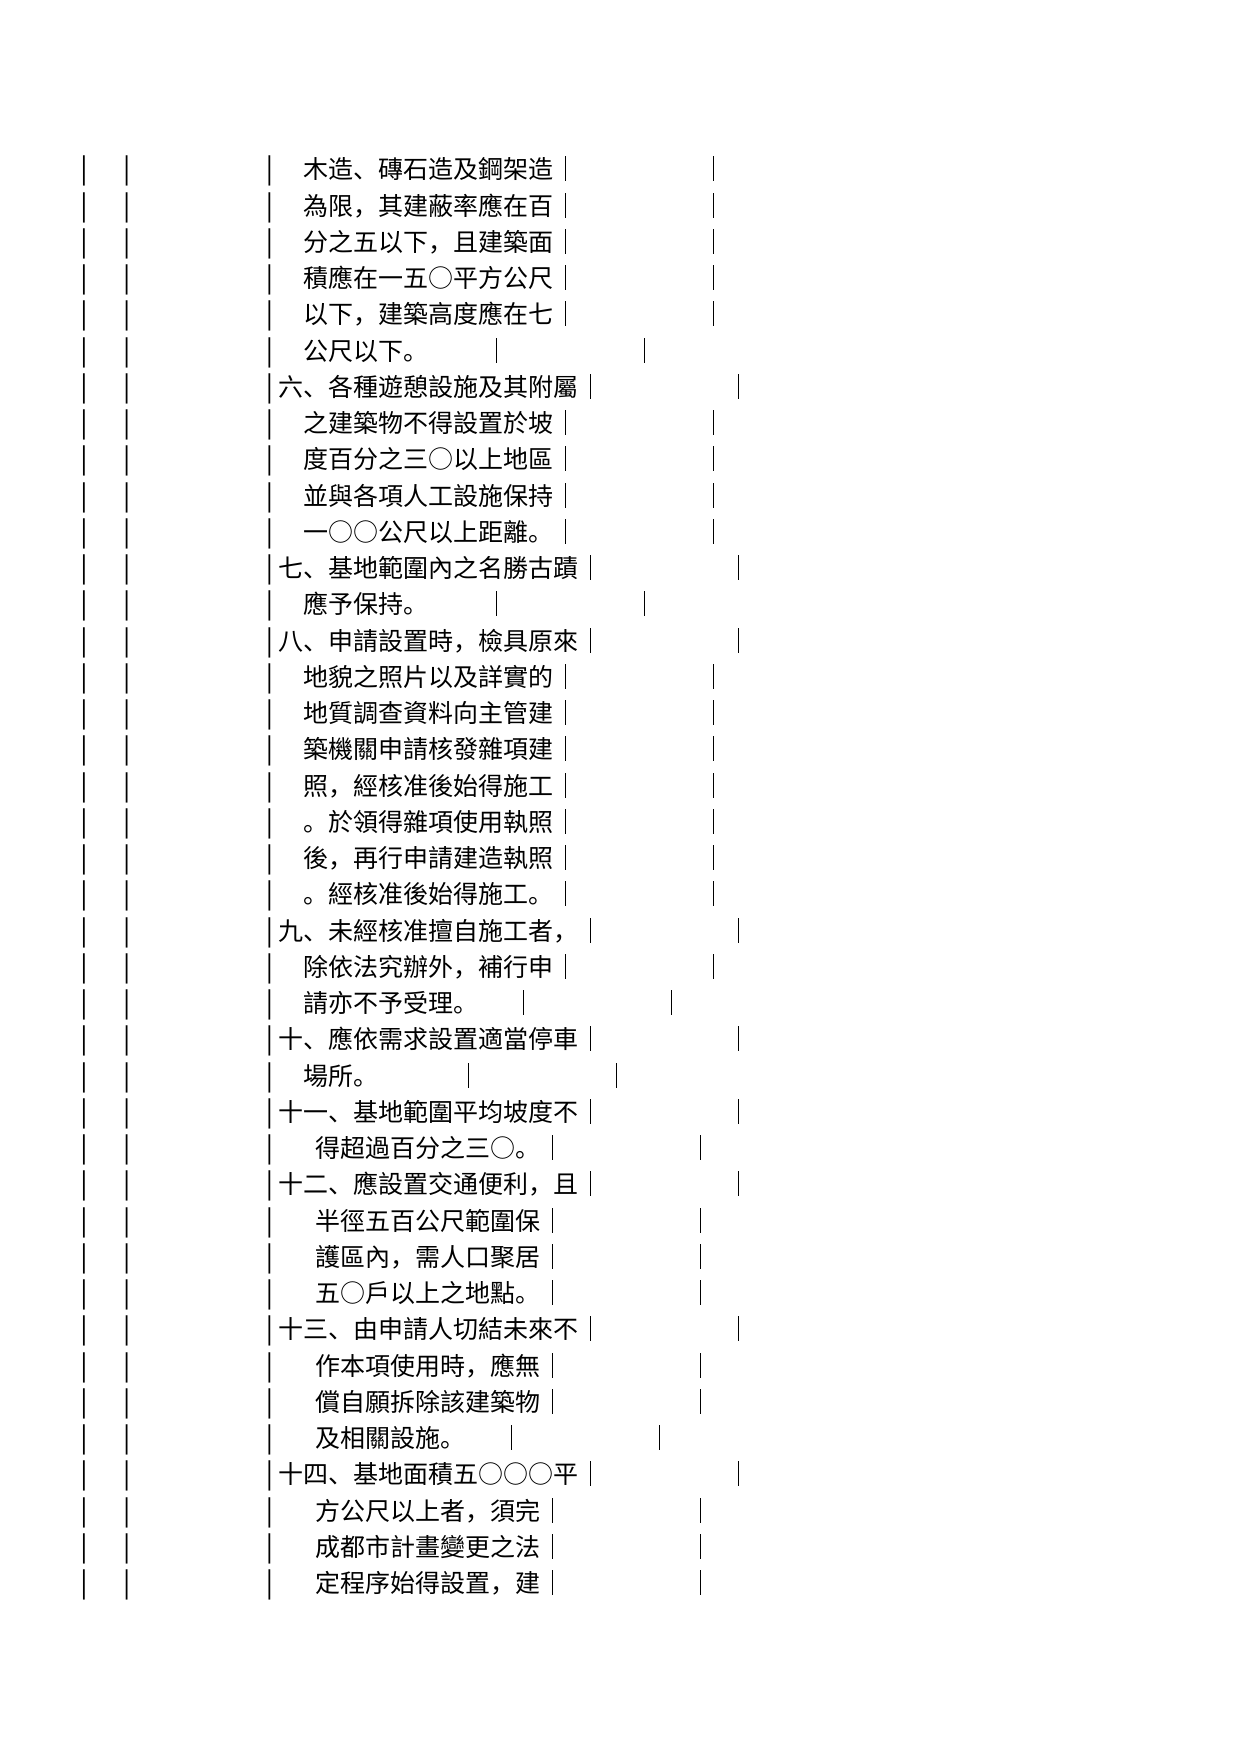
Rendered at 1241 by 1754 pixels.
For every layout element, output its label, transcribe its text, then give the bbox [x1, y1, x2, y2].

text │ │ │ 木造、磚石造及鋼架造│ │ [75, 150, 1200, 186]
text │ │ │ 分之五以下，且建築面│ │ [75, 222, 1200, 259]
text │ │ │ 地貌之照片以及詳實的│ │ [75, 657, 1200, 694]
text │ │ │十、應依需求設置適當停車│ │ [75, 1020, 1200, 1056]
text │ │ │ 成都市計畫變更之法│ │ [75, 1527, 1200, 1564]
text │ │ │ 償自願拆除該建築物│ │ [75, 1382, 1200, 1419]
text │ │ │ 請亦不予受理。 │ │ [75, 984, 1200, 1020]
text │ │ │ 後，再行申請建造執照│ │ [75, 839, 1200, 875]
text │ │ │ 之建築物不得設置於坡│ │ [75, 404, 1200, 440]
text │ │ │ 應予保持。 │ │ [75, 585, 1200, 621]
text │ │ │ 照，經核准後始得施工│ │ [75, 766, 1200, 802]
text │ │ │ 半徑五百公尺範圍保│ │ [75, 1201, 1200, 1237]
text │ │ │ 得超過百分之三○。│ │ [75, 1129, 1200, 1165]
text │ │ │ 場所。 │ │ [75, 1056, 1200, 1092]
text │ │ │ 公尺以下。 │ │ [75, 331, 1200, 367]
text │ │ │ 。經核准後始得施工。│ │ [75, 875, 1200, 911]
text │ │ │ 除依法究辦外，補行申│ │ [75, 947, 1200, 984]
text │ │ │ 作本項使用時，應無│ │ [75, 1346, 1200, 1382]
text │ │ │ 度百分之三○以上地區│ │ [75, 440, 1200, 476]
text │ │ │ 並與各項人工設施保持│ │ [75, 476, 1200, 512]
text │ │ │七、基地範圍內之名勝古蹟│ │ [75, 549, 1200, 585]
text │ │ │ 一○○公尺以上距離。│ │ [75, 512, 1200, 549]
text │ │ │十二、應設置交通便利，且│ │ [75, 1165, 1200, 1201]
text │ │ │ 方公尺以上者，須完│ │ [75, 1491, 1200, 1527]
text │ │ │十三、由申請人切結未來不│ │ [75, 1310, 1200, 1346]
text │ │ │十一、基地範圍平均坡度不│ │ [75, 1092, 1200, 1129]
text │ │ │六、各種遊憩設施及其附屬│ │ [75, 367, 1200, 404]
text │ │ │ 地質調查資料向主管建│ │ [75, 694, 1200, 730]
text │ │ │九、未經核准擅自施工者，│ │ [75, 911, 1200, 947]
text │ │ │八、申請設置時，檢具原來│ │ [75, 621, 1200, 657]
text │ │ │ 定程序始得設置，建│ │ [75, 1564, 1200, 1600]
text │ │ │ 積應在一五○平方公尺│ │ [75, 259, 1200, 295]
text │ │ │ 築機關申請核發雜項建│ │ [75, 730, 1200, 766]
text │ │ │ 五○戶以上之地點。│ │ [75, 1274, 1200, 1310]
text │ │ │ 護區內，需人口聚居│ │ [75, 1237, 1200, 1274]
text │ │ │ 及相關設施。 │ │ [75, 1419, 1200, 1455]
text │ │ │ 。於領得雜項使用執照│ │ [75, 802, 1200, 839]
text │ │ │ 以下，建築高度應在七│ │ [75, 295, 1200, 331]
text │ │ │十四、基地面積五○○○平│ │ [75, 1455, 1200, 1491]
text │ │ │ 為限，其建蔽率應在百│ │ [75, 186, 1200, 222]
